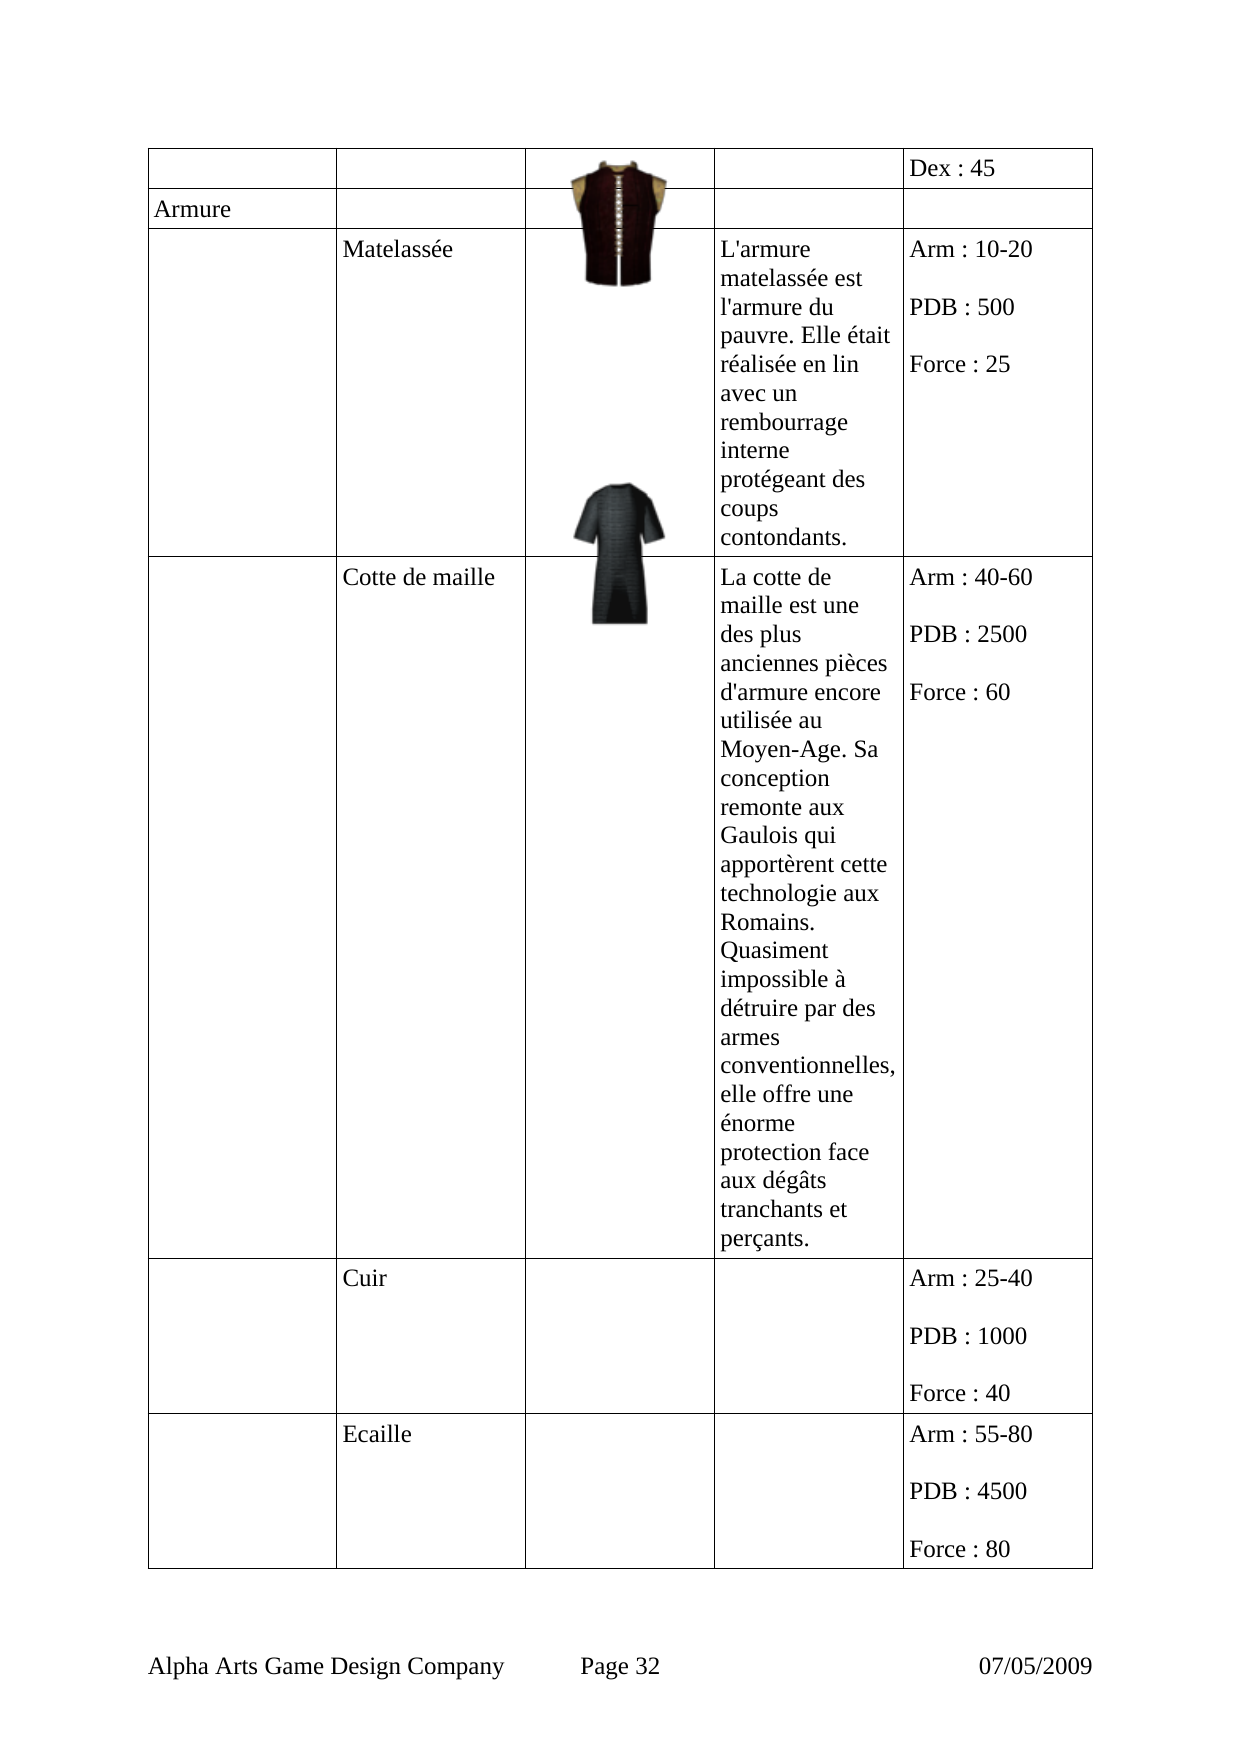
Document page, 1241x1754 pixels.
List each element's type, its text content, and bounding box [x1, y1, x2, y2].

table_cell Arm : 55-80 PDB : 4500 Force : 80 [904, 1414, 1092, 1568]
table_cell [715, 149, 903, 188]
picture [570, 153, 670, 304]
table_cell [715, 189, 903, 228]
table_cell Dex : 45 [904, 149, 1092, 188]
table_cell [715, 1414, 903, 1568]
table_cell [149, 229, 336, 556]
table_cell Cotte de maille [337, 557, 525, 1258]
table_cell [526, 154, 570, 188]
table_cell [526, 1259, 714, 1413]
table_cell [670, 189, 714, 228]
table_cell [904, 189, 1092, 228]
table_cell [526, 229, 570, 303]
table_cell Arm : 25-40 PDB : 1000 Force : 40 [904, 1259, 1092, 1413]
table_cell [526, 557, 714, 1258]
table_cell [715, 1259, 903, 1413]
picture [570, 481, 670, 632]
table_cell [337, 189, 525, 228]
table_cell [526, 1414, 714, 1568]
table_cell Ecaille [337, 1414, 525, 1568]
table_cell [526, 304, 714, 556]
table_cell [526, 149, 714, 153]
table_cell Arm : 40-60 PDB : 2500 Force : 60 [904, 557, 1092, 1258]
table_cell [670, 154, 714, 188]
table_cell [149, 1259, 336, 1413]
table_cell Armure [149, 189, 336, 228]
table_cell La cotte de maille est une des plus anciennes pièces d'armure encore utilisée au Moyen-Age. Sa conception remonte aux Gaulois qui apportèrent cette technologie aux Romains. Quasiment impossible à détruire par des armes conventionnelles, elle offre une énorme protection face aux dégâts tranchants et perçants. [715, 557, 903, 1258]
table_cell [149, 1414, 336, 1568]
table_cell Matelassée [337, 229, 525, 556]
table_cell [149, 557, 336, 1258]
table_cell [337, 149, 525, 188]
table_cell L'armure matelassée est l'armure du pauvre. Elle était réalisée en lin avec un rembourrage interne protégeant des coups contondants. [715, 229, 903, 556]
table_cell [526, 189, 570, 228]
table_cell Cuir [337, 1259, 525, 1413]
table_cell Arm : 10-20 PDB : 500 Force : 25 [904, 229, 1092, 556]
table_cell [670, 229, 714, 303]
table_cell [149, 149, 336, 188]
